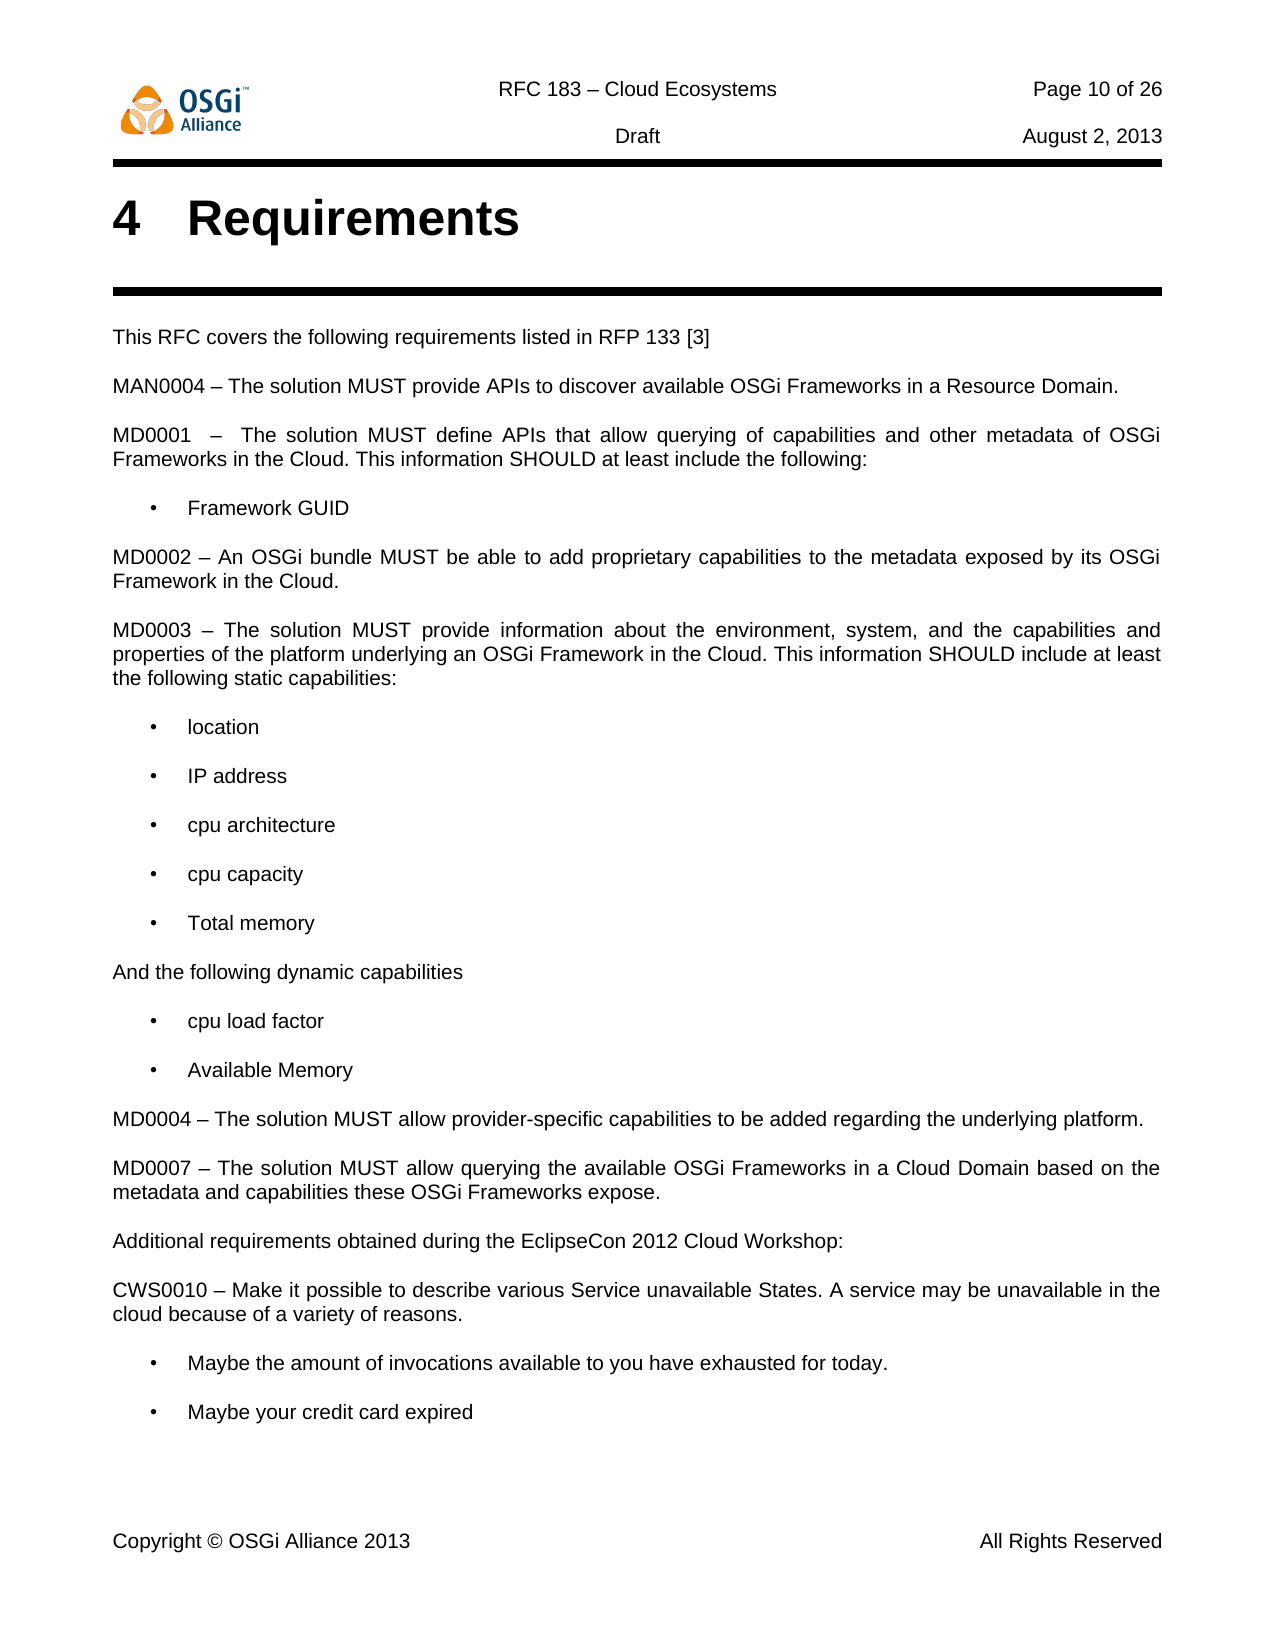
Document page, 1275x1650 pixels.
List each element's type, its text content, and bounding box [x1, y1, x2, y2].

subtitle Requirements [112, 160, 1162, 296]
text This RFC covers the following requirements listed in RFP 133 [3]. [112, 325, 1162, 349]
text And the following dynamic capabilities [112, 960, 1162, 984]
text MD0003 – The solution MUST provide information about the environment, system, and the capabilities and properties of the platform underlying an OSGi Framework in the Cloud. This information SHOULD include at least the following static capabilities: [112, 618, 1162, 689]
list Framework GUID [150, 496, 1162, 520]
list Available Memory [150, 1058, 1162, 1082]
text MD0002 – An OSGi bundle MUST be able to add proprietary capabilities to the metadata exposed by its OSGi Framework in the Cloud. [112, 545, 1162, 593]
text MAN0004 – The solution MUST provide APIs to discover available OSGi Frameworks in a Resource Domain. [112, 374, 1162, 398]
text MD0001 – The solution MUST define APIs that allow querying of capabilities and other metadata of OSGi Frameworks in the Cloud. This information SHOULD at least include the following: [112, 423, 1162, 471]
text MD0007 – The solution MUST allow querying the available OSGi Frameworks in a Cloud Domain based on the metadata and capabilities these OSGi Frameworks expose. [112, 1156, 1162, 1204]
text CWS0010 – Make it possible to describe various Service unavailable States. A service may be unavailable in the cloud because of a variety of reasons. [112, 1278, 1162, 1326]
text MD0004 – The solution MUST allow provider-specific capabilities to be added regarding the underlying platform. [112, 1107, 1162, 1131]
list cpu capacity [150, 862, 1162, 886]
picture [113, 78, 257, 142]
list IP address [150, 763, 1162, 788]
text Additional requirements obtained during the EclipseCon 2012 Cloud Workshop: [112, 1229, 1162, 1253]
list Maybe your credit card expired [150, 1400, 1162, 1424]
list Total memory [150, 911, 1162, 935]
list cpu architecture [150, 813, 1162, 837]
list location [150, 714, 1162, 738]
list cpu load factor [150, 1009, 1162, 1033]
list Maybe the amount of invocations available to you have exhausted for today. [150, 1351, 1162, 1375]
